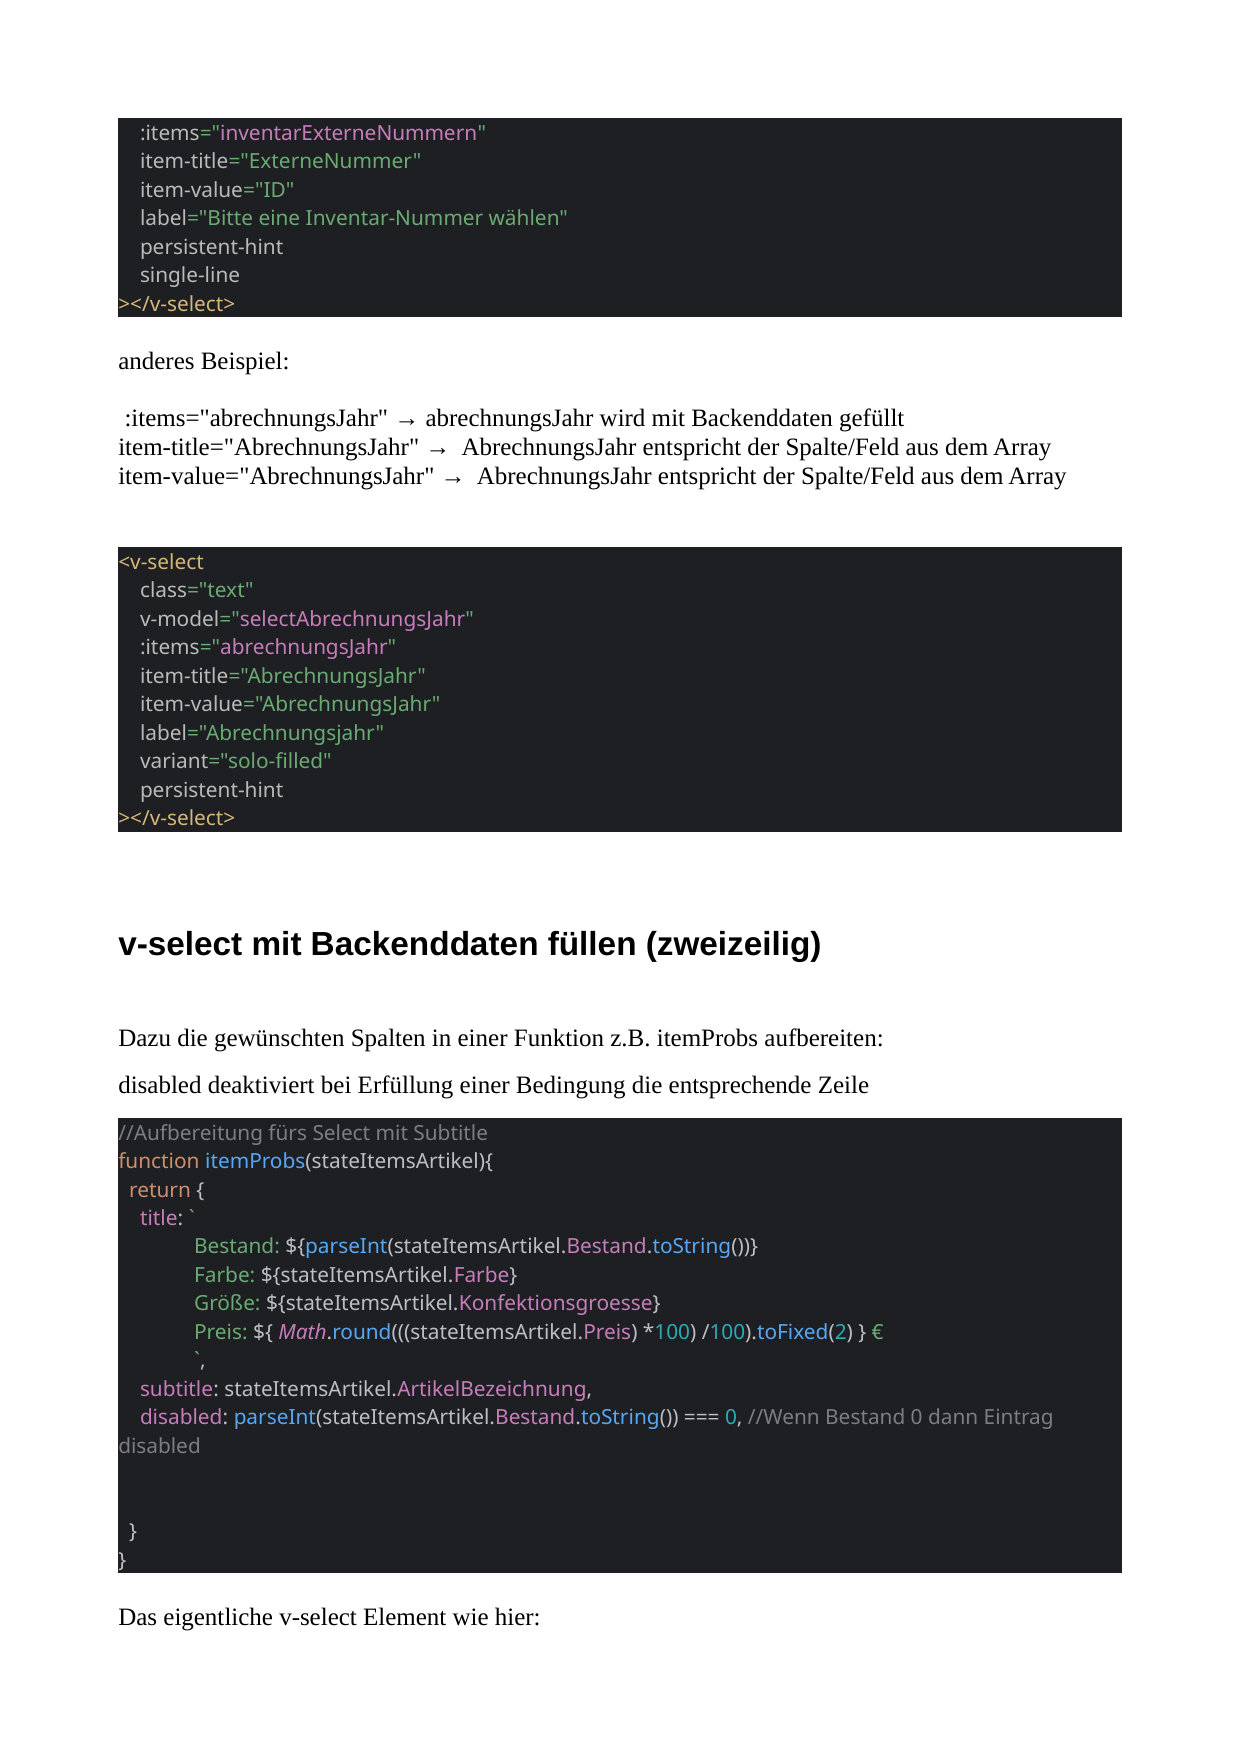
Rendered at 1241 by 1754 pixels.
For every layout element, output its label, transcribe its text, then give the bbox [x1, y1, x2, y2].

text disabled deaktiviert bei Erfüllung einer Bedingung die entsprechende Zeile [118, 1070, 1122, 1099]
text Dazu die gewünschten Spalten in einer Funktion z.B. itemProbs aufbereiten: [118, 1023, 1122, 1051]
text :items="inventarExterneNummern" item-title="ExterneNummer" item-value="ID" label="Bitte eine Inventar-Nummer wählen" persistent-hint single-line ></v-select> [118, 118, 1122, 317]
subtitle v-select mit Backenddaten füllen (zweizeilig) [118, 924, 1122, 963]
text Das eigentliche v-select Element wie hier: [118, 1602, 1122, 1631]
text item-value="AbrechnungsJahr" → AbrechnungsJahr entspricht der Spalte/Feld aus dem Array [118, 461, 1122, 490]
text <v-select class="text" v-model="selectAbrechnungsJahr" :items="abrechnungsJahr" item-title="AbrechnungsJahr" item-value="AbrechnungsJahr" label="Abrechnungsjahr" variant="solo-filled" persistent-hint ></v-select> [118, 547, 1122, 832]
text anderes Beispiel: [118, 346, 1122, 375]
text //Aufbereitung fürs Select mit Subtitle function itemProbs(stateItemsArtikel){ return { title: ` Bestand: ${parseInt(stateItemsArtikel.Bestand.toString())} Farbe: ${stateItemsArtikel.Farbe} Größe: ${stateItemsArtikel.Konfektionsgroesse} Preis: ${ Math.round(((stateItemsArtikel.Preis) *100) /100).toFixed(2) } € `, subtitle: stateItemsArtikel.ArtikelBezeichnung, disabled: parseInt(stateItemsArtikel.Bestand.toString()) === 0, //Wenn Bestand 0 dann Eintrag disabled } } [118, 1118, 1122, 1573]
text item-title="AbrechnungsJahr" → AbrechnungsJahr entspricht der Spalte/Feld aus dem Array [118, 432, 1122, 461]
text :items="abrechnungsJahr" → abrechnungsJahr wird mit Backenddaten gefüllt [118, 403, 1122, 432]
